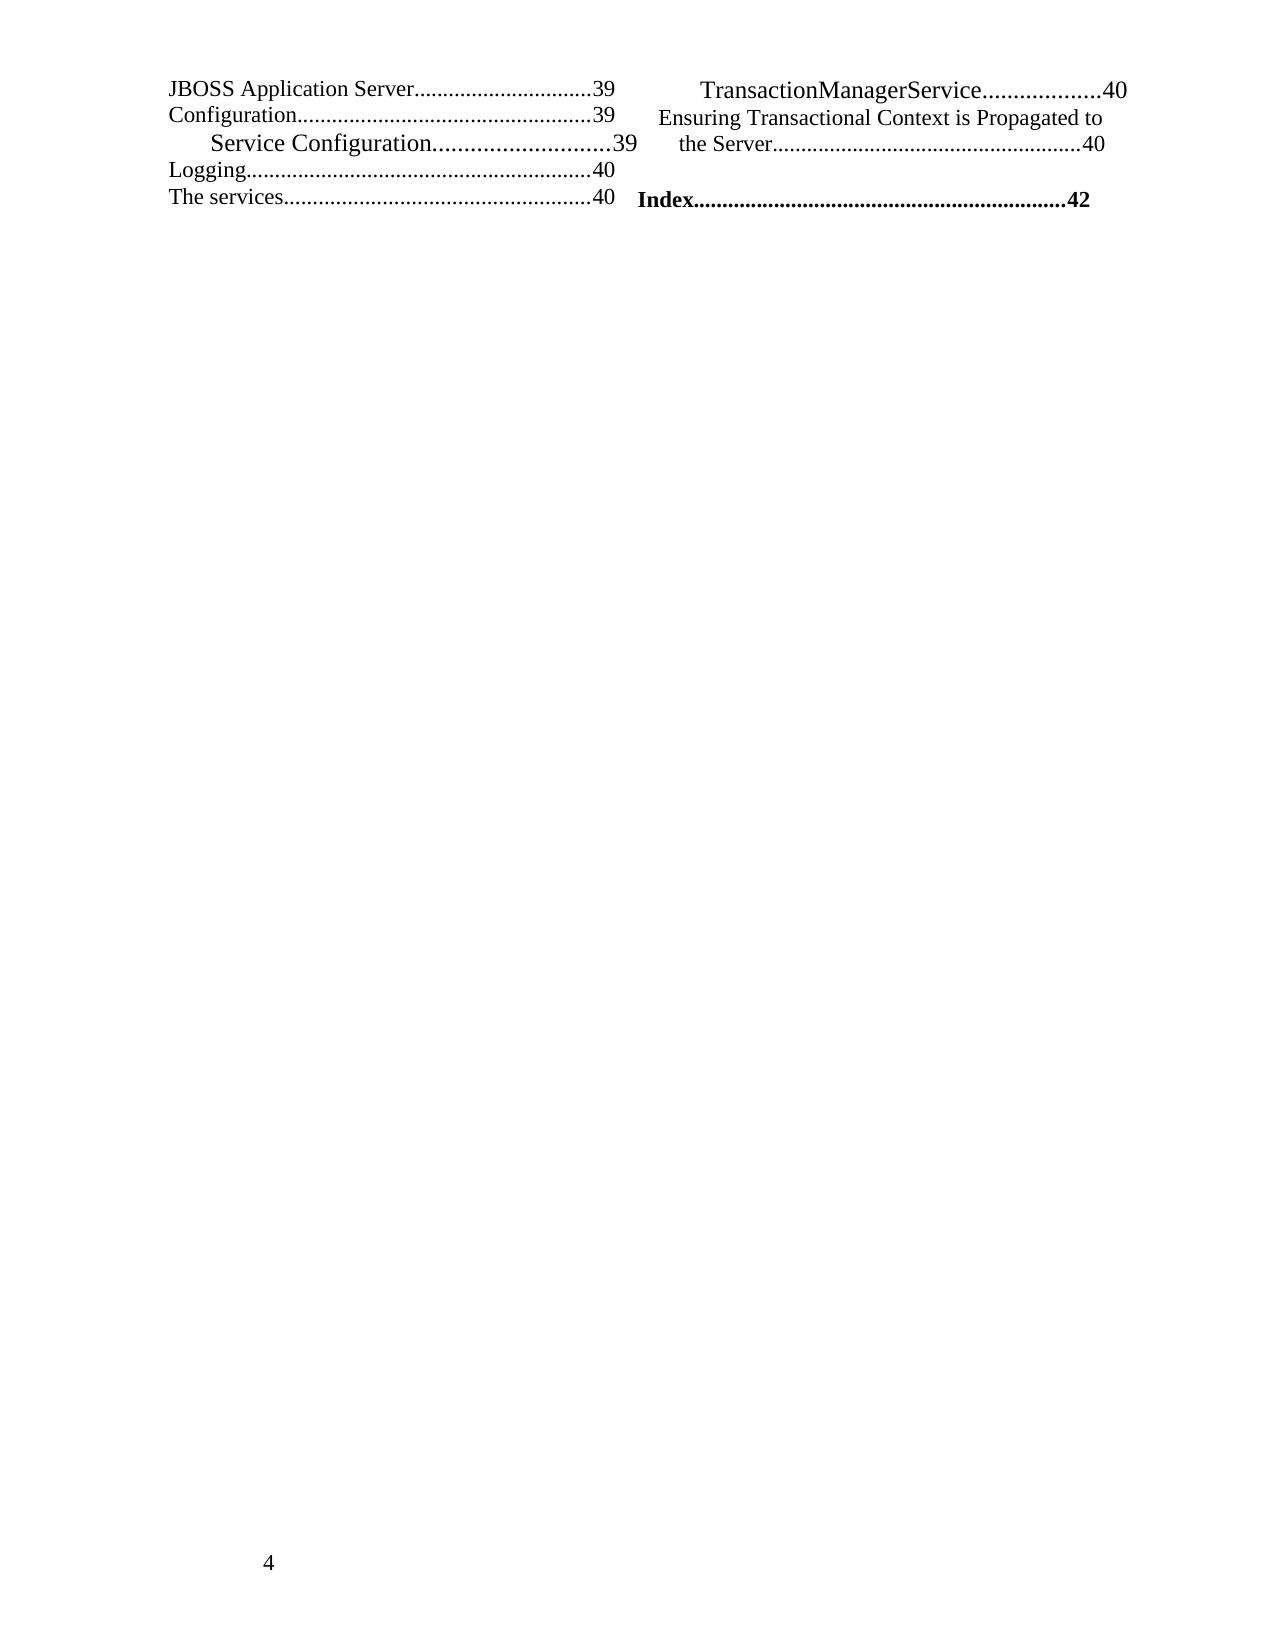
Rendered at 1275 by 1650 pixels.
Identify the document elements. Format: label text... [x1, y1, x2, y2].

text Logging 40 [168, 156, 615, 183]
text Configuration 39 [168, 101, 615, 128]
text The services 40 [168, 183, 615, 209]
text TransactionManagerService 40 [700, 75, 1127, 104]
text JBOSS Application Server 39 [168, 75, 615, 101]
text Service Configuration 39 [210, 128, 637, 156]
text Index 42 [637, 186, 1127, 212]
text Ensuring Transactional Context is Propagated to the Server 40 [658, 104, 1105, 156]
